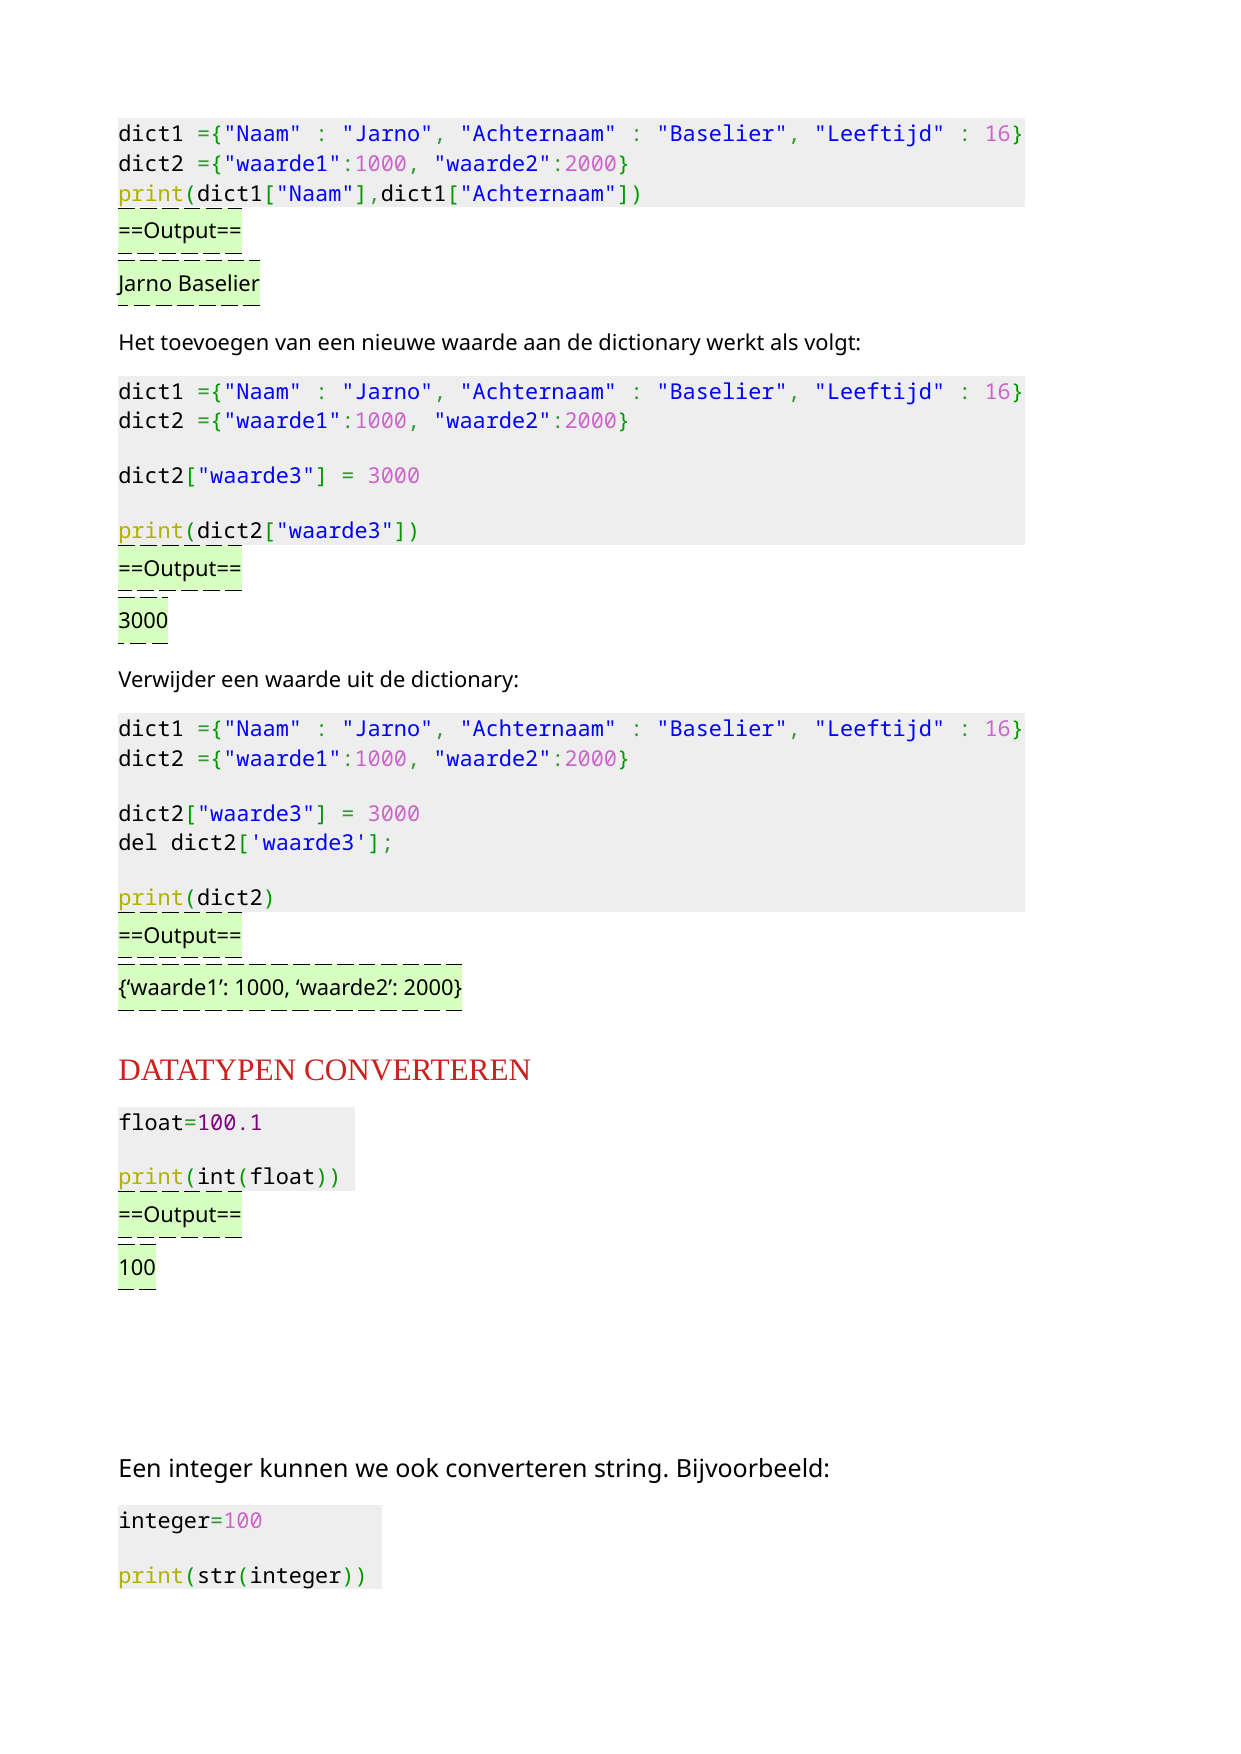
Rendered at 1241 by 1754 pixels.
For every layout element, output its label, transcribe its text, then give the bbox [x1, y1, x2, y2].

text ==Output== {‘waarde1’: 1000, ‘waarde2’: 2000} [118, 912, 1122, 1010]
text Het toevoegen van een nieuwe waarde aan de dictionary werkt als volgt: [118, 327, 1122, 357]
table_header dict1 ={"Naam" : "Jarno", "Achternaam" : "Baselier", "Leeftijd" : 16} dict2 ={"waarde1":1000, "waarde2":2000} dict2["waarde3"] = 3000 del dict2['waarde3']; print(dict2) [118, 713, 1025, 912]
table_header integer=100 print(str(integer)) [118, 1505, 382, 1589]
table_header float=100.1 print(int(float)) [118, 1107, 355, 1191]
text Een integer kunnen we ook converteren string. Bijvoorbeeld: [118, 1451, 1122, 1485]
text ==Output== Jarno Baselier [118, 207, 1122, 306]
text Verwijder een waarde uit de dictionary: [118, 664, 1122, 694]
table_header dict1 ={"Naam" : "Jarno", "Achternaam" : "Baselier", "Leeftijd" : 16} dict2 ={"waarde1":1000, "waarde2":2000} print(dict1["Naam"],dict1["Achternaam"]) [118, 118, 1025, 207]
table_header dict1 ={"Naam" : "Jarno", "Achternaam" : "Baselier", "Leeftijd" : 16} dict2 ={"waarde1":1000, "waarde2":2000} dict2["waarde3"] = 3000 print(dict2["waarde3"]) [118, 376, 1025, 545]
text ==Output== 3000 [118, 545, 1122, 643]
text ==Output== 100 [118, 1191, 1122, 1289]
text DATATYPEN CONVERTEREN [118, 1017, 1122, 1087]
